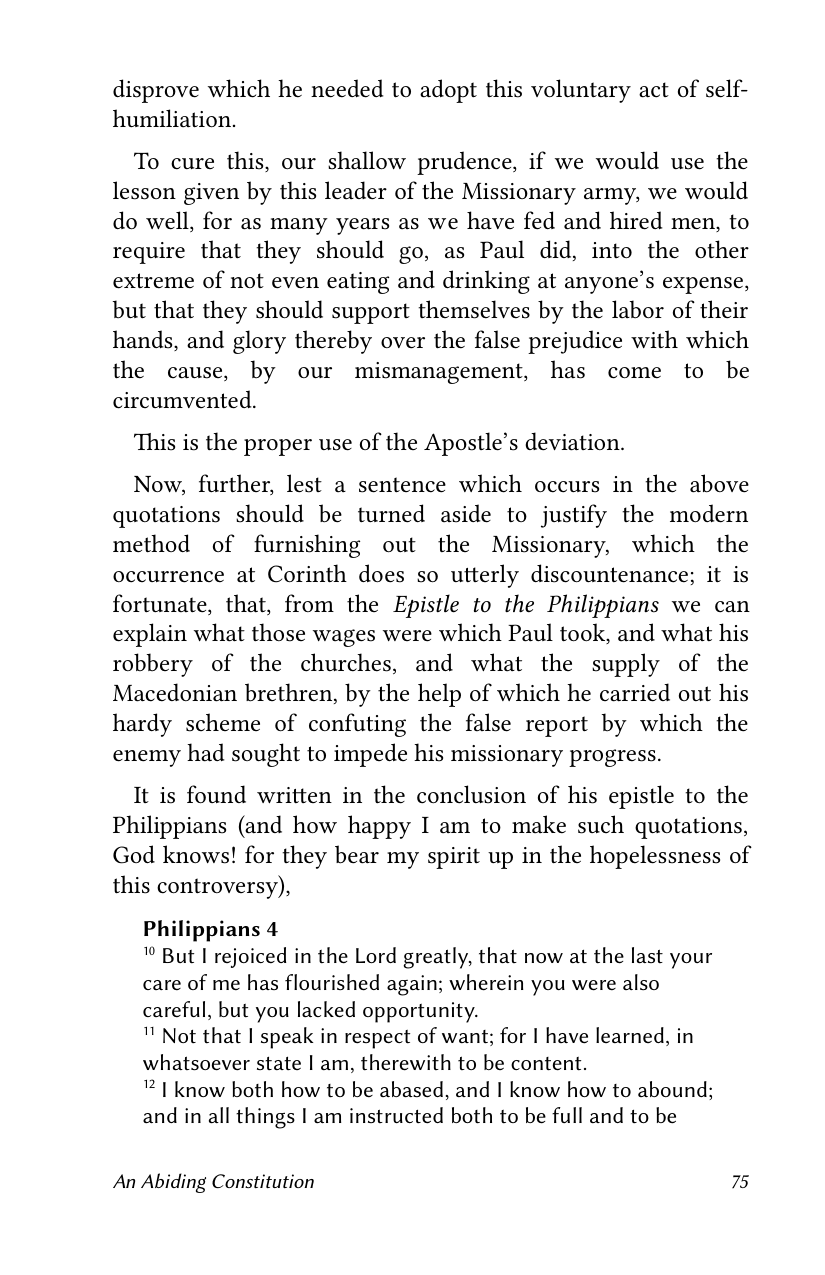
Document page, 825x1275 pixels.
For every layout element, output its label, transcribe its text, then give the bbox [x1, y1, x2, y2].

text This is the proper use of the Apostle’s deviation. [112, 428, 750, 457]
text 10 But I rejoiced in the Lord greatly, that now at the last your care of me has flourished again; wherein you were also careful, but you lacked opportunity. [142, 943, 720, 1023]
text disprove which he needed to adopt this voluntary act of self-humiliation. [112, 75, 750, 133]
text 11 Not that I speak in respect of want; for I have learned, in whatsoever state I am, therewith to be content. [142, 1023, 720, 1076]
text It is found written in the conclusion of his epistle to the Philippians (and how happy I am to make such quotations, God knows! for they bear my spirit up in the hopelessness of this controversy), [112, 781, 750, 899]
text 12 I know both how to be abased, and I know how to abound; and in all things I am instructed both to be full and to be [142, 1077, 720, 1129]
text To cure this, our shallow prudence, if we would use the lesson given by this leader of the Missionary army, we would do well, for as many years as we have fed and hired men, to require that they should go, as Paul did, into the other extreme of not even eating and drinking at anyone’s expense, but that they should support themselves by the labor of their hands, and glory thereby over the false prejudice with which the cause, by our mismanagement, has come to be circumvented. [112, 147, 750, 414]
text Now, further, lest a sentence which occurs in the above quotations should be turned aside to justify the modern method of furnishing out the Missionary, which the occurrence at Corinth does so utterly discountenance; it is fortunate, that, from the Epistle to the Philippians we can explain what those wages were which Paul took, and what his robbery of the churches, and what the supply of the Macedonian brethren, by the help of which he carried out his hardy scheme of confuting the false report by which the enemy had sought to impede his missionary progress. [112, 470, 750, 768]
text Philippians 4 [142, 916, 720, 942]
